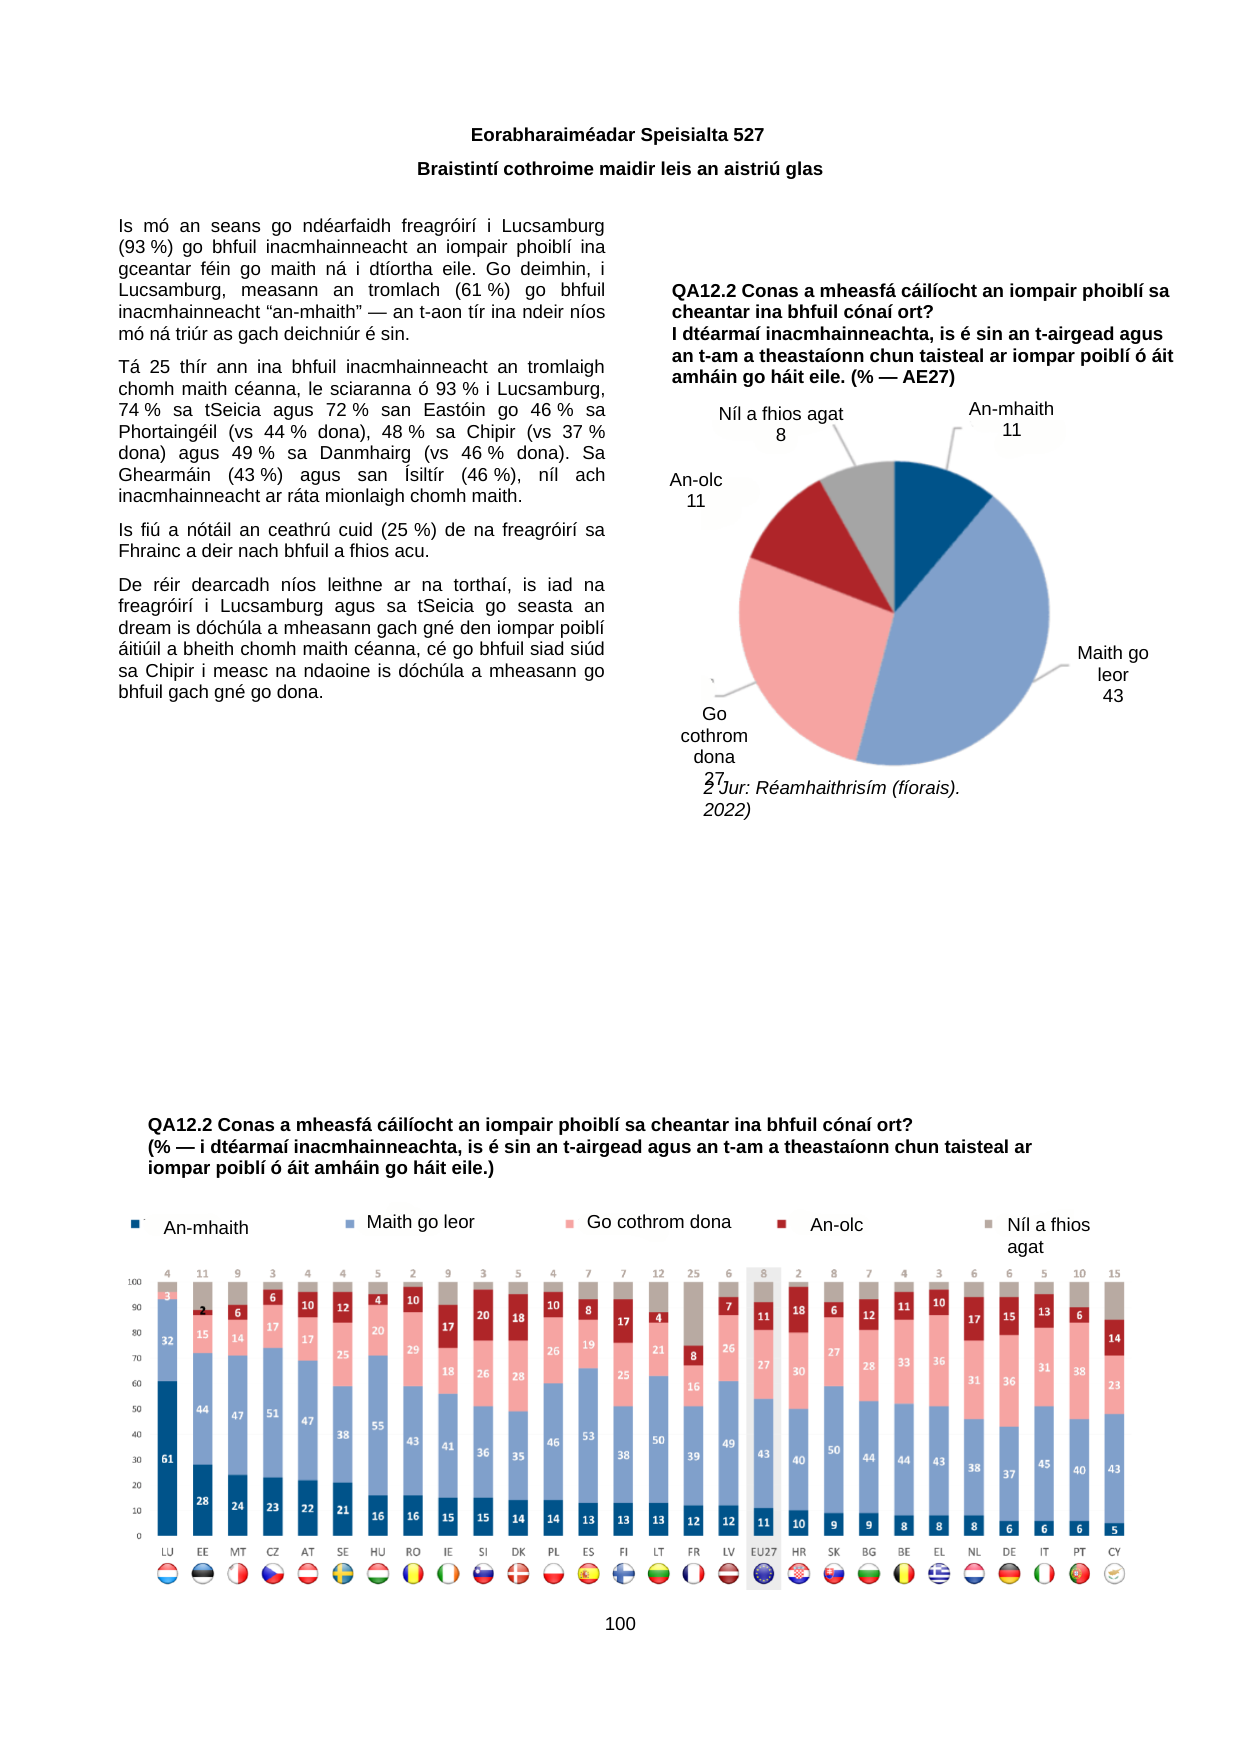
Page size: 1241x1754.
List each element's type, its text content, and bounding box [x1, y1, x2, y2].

text Is fiú a nótáil an ceathrú cuid (25 %) de na freagróirí sa Fhrainc a deir nach bhfuil a fhios acu. [118, 518, 605, 562]
picture [114, 1202, 1074, 1242]
text Tá 25 thír ann ina bhfuil inacmhainneacht an tromlaigh chomh maith céanna, le sciaranna ó 93 % i Lucsamburg, 74 % sa tSeicia agus 72 % san Eastóin go 46 % sa Phortaingéil (vs 44 % dona), 48 % sa Chipir (vs 37 % dona) agus 49 % sa Danmhairg (vs 46 % dona). Sa Ghearmáin (43 %) agus san Ísiltír (46 %), níl ach inacmhainneacht ar ráta mionlaigh chomh maith. [118, 356, 605, 507]
text De réir dearcadh níos leithne ar na torthaí, is iad na freagróirí i Lucsamburg agus sa tSeicia go seasta an dream is dóchúla a mheasann gach gné den iompar poiblí áitiúil a bheith chomh maith céanna, cé go bhfuil siad siúd sa Chipir i measc na ndaoine is dóchúla a mheasann go bhfuil gach gné go dona. [118, 573, 605, 703]
picture [701, 420, 1075, 771]
picture [701, 477, 706, 485]
picture [120, 1256, 1134, 1590]
text Is mó an seans go ndéarfaidh freagróirí i Lucsamburg (93 %) go bhfuil inacmhainneacht an iompair phoiblí ina gceantar féin go maith ná i dtíortha eile. Go deimhin, i Lucsamburg, measann an tromlach (61 %) go bhfuil inacmhainneacht “an-mhaith” — an t-aon tír ina ndeir níos mó ná triúr as gach deichniúr é sin. [118, 214, 605, 344]
